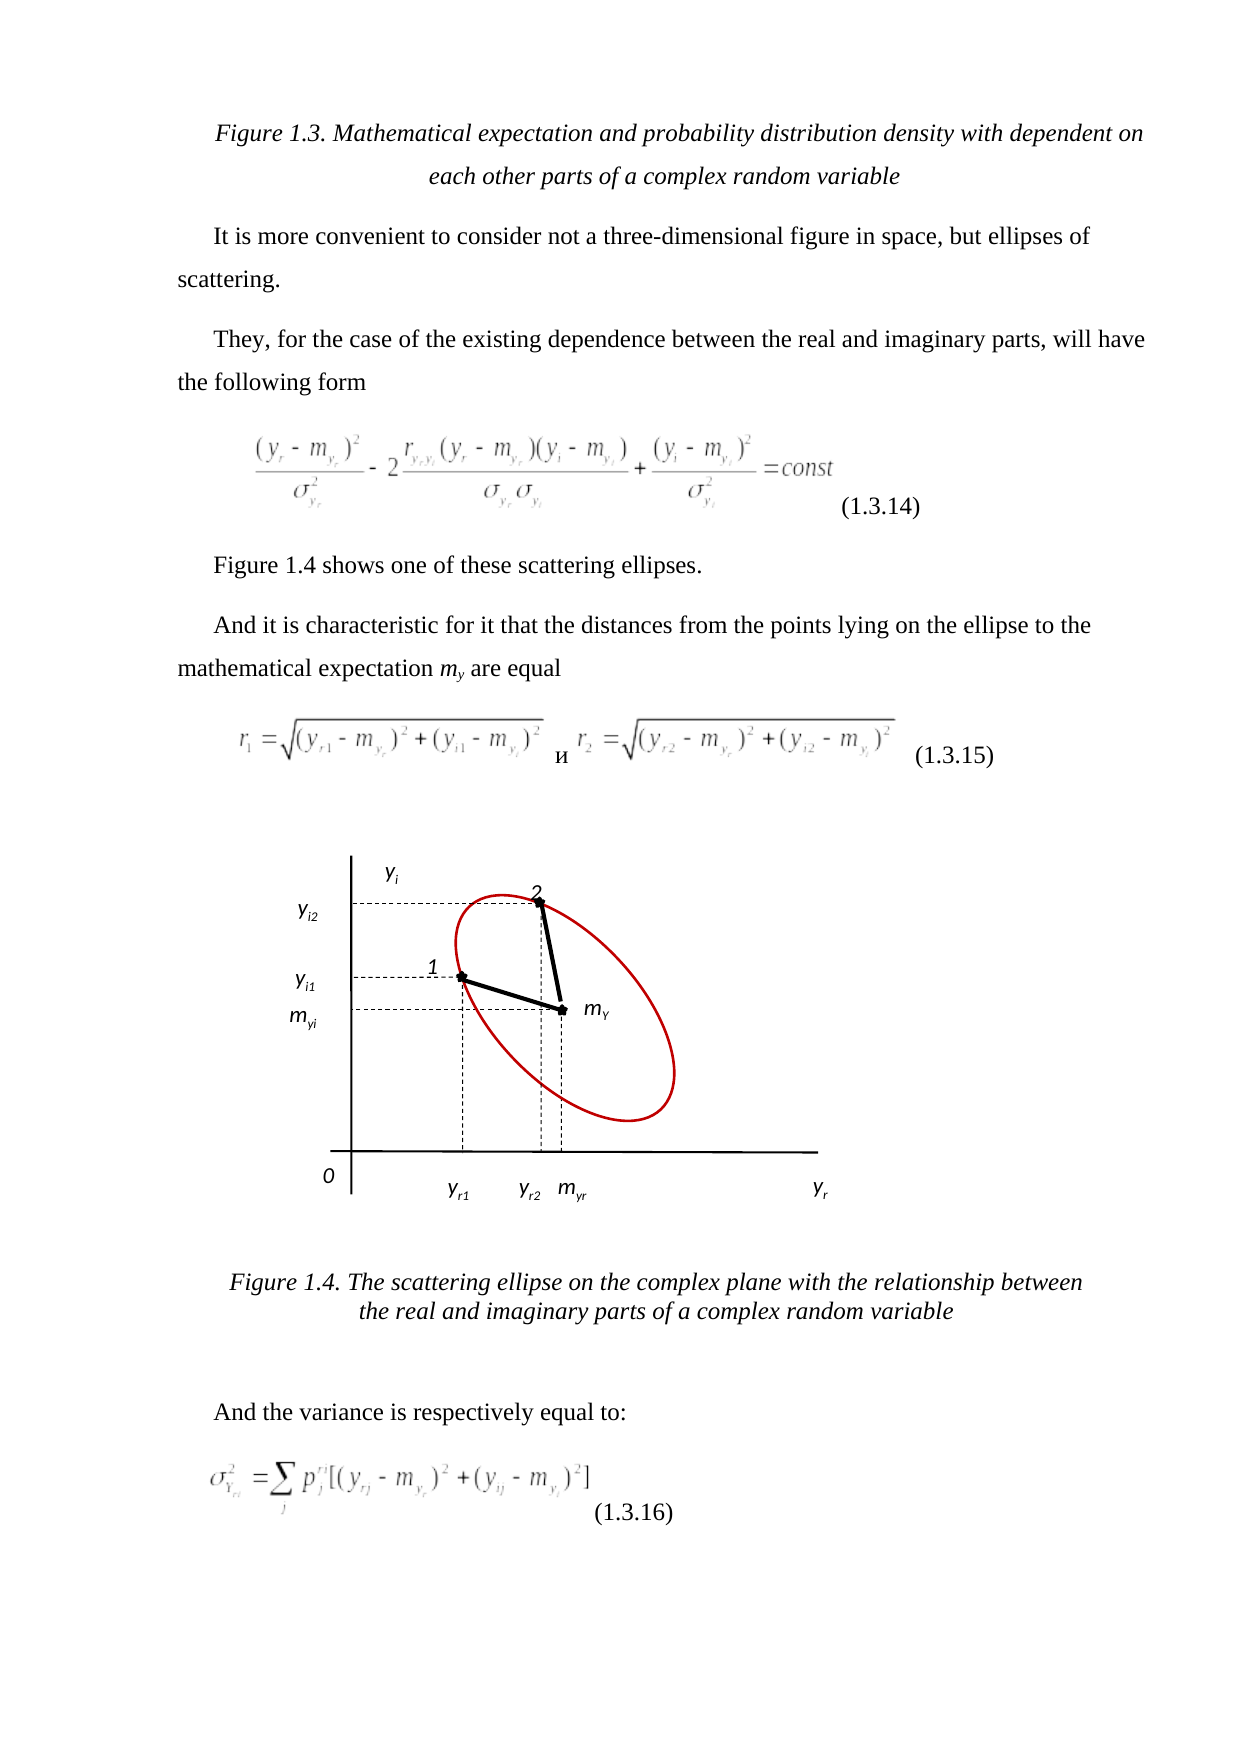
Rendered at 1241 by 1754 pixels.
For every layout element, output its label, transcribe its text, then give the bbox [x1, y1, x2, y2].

text и (1.3.15) [177, 713, 1152, 769]
text They, for the case of the existing dependence between the real and imaginary parts, will have the following form [177, 324, 1152, 396]
text It is more convenient to consider not a three-dimensional figure in space, but ellipses of scattering. [177, 221, 1152, 293]
text And it is characteristic for it that the distances from the points lying on the ellipse to the mathematical expectation my are equal [177, 610, 1152, 682]
text (1.3.14) [177, 427, 1152, 519]
text And the variance is respectively equal to: [177, 1397, 1152, 1426]
text (1.3.16) [177, 1457, 1152, 1525]
text Figure 1.4 shows one of these scattering ellipses. [177, 551, 1152, 579]
text Figure 1.3. Mathematical expectation and probability distribution density with dependent on each other parts of a complex random variable [177, 118, 1152, 190]
